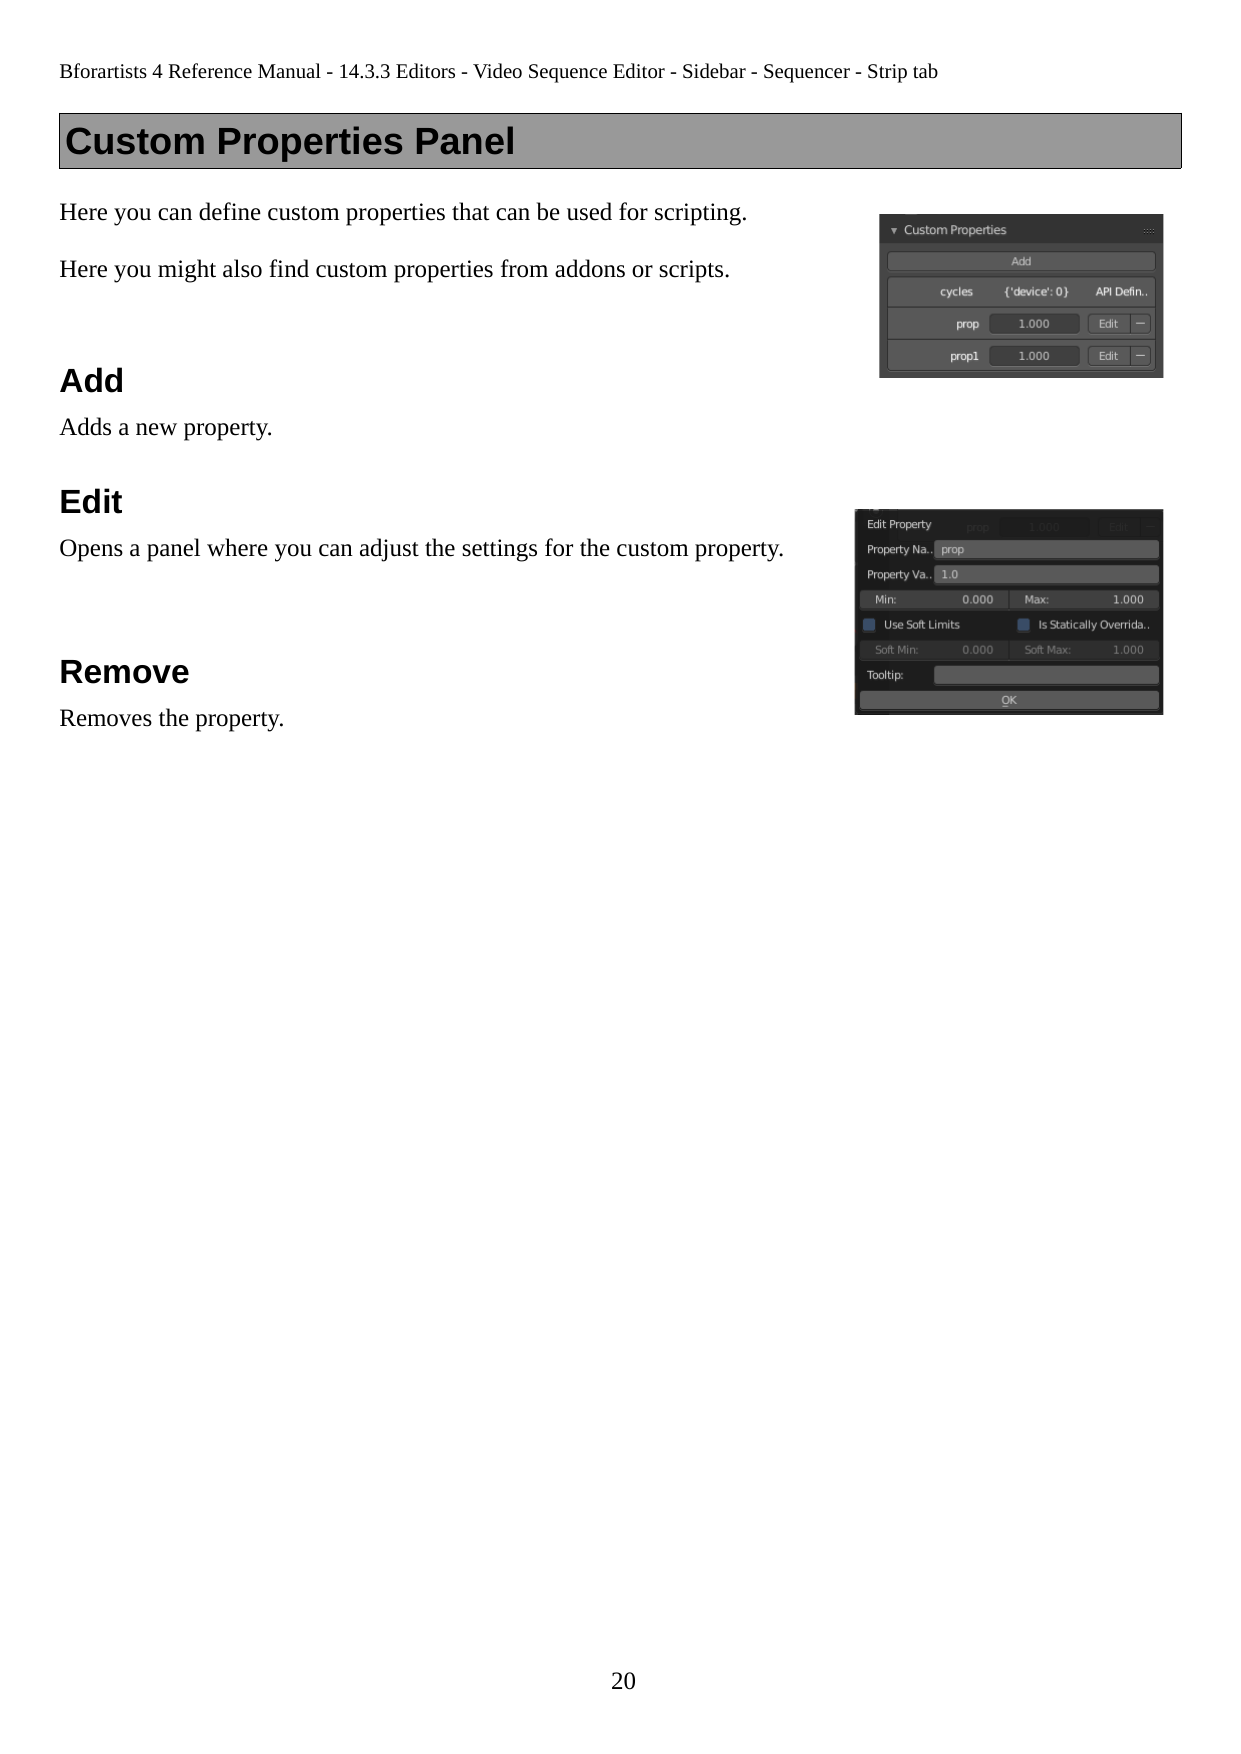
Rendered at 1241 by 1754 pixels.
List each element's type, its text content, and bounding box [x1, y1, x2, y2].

subtitle Remove [59, 652, 854, 691]
text Removes the property. [59, 703, 1181, 732]
subtitle [1164, 652, 1181, 691]
text Adds a new property. [59, 412, 1181, 441]
subtitle Add [59, 361, 1181, 400]
picture [879, 214, 1164, 378]
text Opens a panel where you can adjust the settings for the custom property. [59, 533, 854, 562]
picture [854, 509, 1164, 715]
subtitle Edit [59, 482, 1181, 521]
text Here you can define custom properties that can be used for scripting. [59, 197, 1181, 225]
text Here you might also find custom properties from addons or scripts. [59, 254, 879, 283]
table_header Custom Properties Panel [60, 114, 1181, 168]
